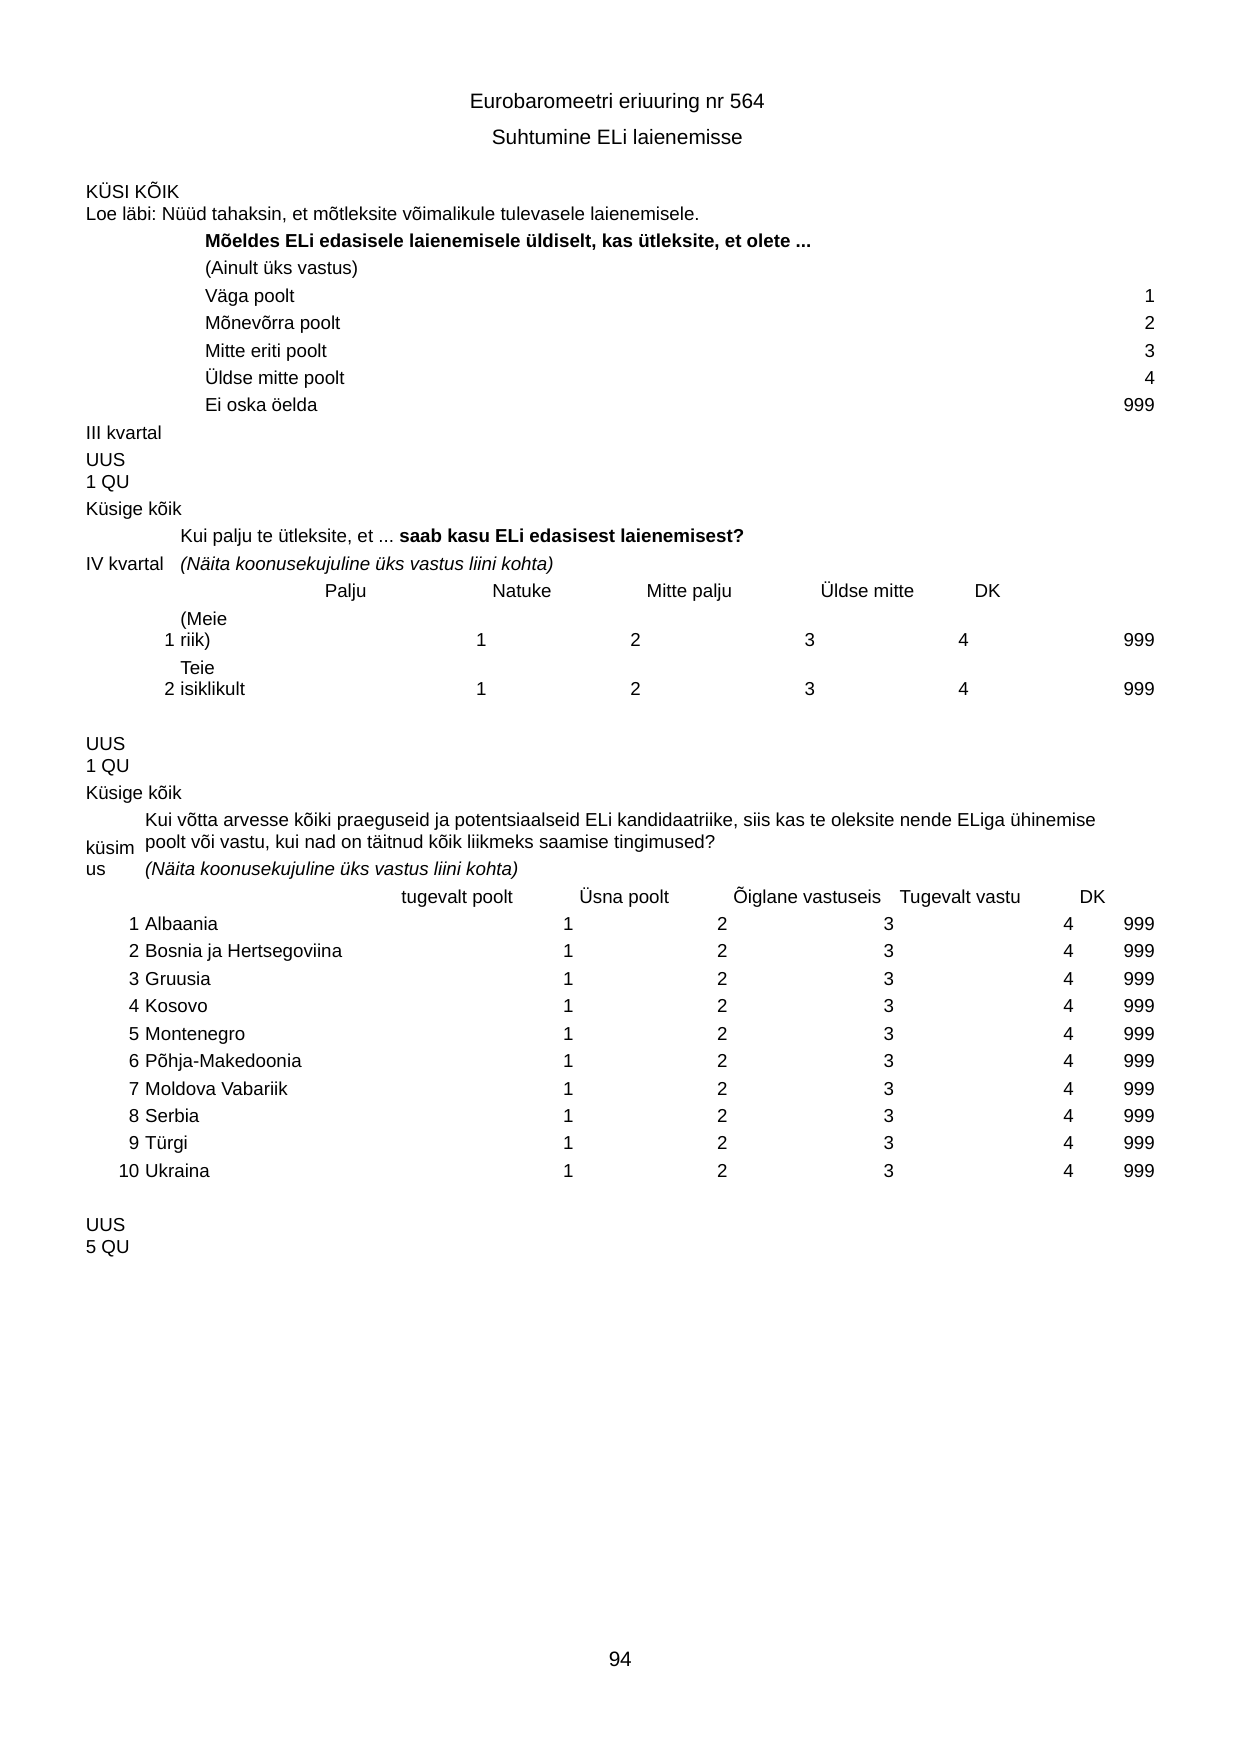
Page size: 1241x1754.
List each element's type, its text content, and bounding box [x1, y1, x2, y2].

table_cell Väga poolt [202, 282, 1062, 309]
table_cell 4 [896, 1020, 1076, 1047]
table_cell DK [1076, 883, 1157, 910]
table_cell [177, 577, 322, 604]
table_cell 2 [83, 654, 177, 702]
table_cell 3 [730, 1157, 896, 1184]
table_cell Montenegro [142, 1020, 398, 1047]
table_cell Mitte palju [644, 577, 817, 604]
table_cell 3 [730, 938, 896, 965]
table_cell Teie isiklikult [177, 654, 322, 702]
table_cell [1062, 495, 1076, 522]
table_cell 2 [576, 1020, 730, 1047]
table_cell 1 [83, 910, 142, 937]
table_cell 3 [730, 910, 896, 937]
table_cell Serbia [142, 1102, 398, 1129]
table_cell Kui palju te ütleksite, et ... saab kasu ELi edasisest laienemisest? [177, 523, 1062, 550]
table_cell [142, 1260, 177, 1288]
table_cell 2 [83, 938, 142, 965]
table_cell 1 [1062, 282, 1157, 309]
table_header [1076, 178, 1157, 227]
table_cell [1076, 550, 1157, 577]
table_cell 2 [576, 910, 730, 937]
table_cell III kvartal [83, 227, 202, 446]
table_cell [398, 1260, 489, 1288]
table_cell [322, 1260, 398, 1288]
table_cell 7 [83, 1074, 142, 1102]
table_cell Kui võtta arvesse kõiki praeguseid ja potentsiaalseid ELi kandidaatriike, siis kas te oleksite nende ELiga ühinemise poolt või vastu, kui nad on täitnud kõik liikmeks saamise tingimused? [142, 806, 1157, 855]
table_cell 5 [83, 1020, 142, 1047]
table_cell Üldse mitte [818, 577, 971, 604]
table_header KÜSI KÕIK Loe läbi: Nüüd tahaksin, et mõtleksite võimalikule tulevasele laienemisele. [83, 178, 1076, 227]
table_cell Albaania [142, 910, 398, 937]
table_cell 4 [896, 1157, 1076, 1184]
table_cell 999 [1076, 1047, 1157, 1074]
table_cell [1062, 703, 1076, 730]
table_cell [818, 1260, 896, 1288]
table_cell Mõeldes ELi edasisele laienemisele üldiselt, kas ütleksite, et olete ... [202, 227, 1076, 254]
table_cell DK [971, 577, 1157, 604]
table_cell IV kvartal [83, 523, 177, 577]
table_cell 2 [576, 992, 730, 1019]
table_cell Küsige kõik [83, 495, 1062, 522]
table_cell 4 [896, 910, 1076, 937]
table_cell Ukraina [142, 1157, 398, 1184]
table_cell 8 [83, 1102, 142, 1129]
table_cell 1 [398, 1129, 576, 1157]
table_cell 1 [398, 1074, 576, 1102]
table_cell 1 [398, 1047, 576, 1074]
table_cell 6 [83, 1047, 142, 1074]
table_cell [177, 1260, 202, 1288]
table_cell 999 [971, 605, 1157, 653]
table_cell (Näita koonusekujuline üks vastus liini kohta) [177, 550, 1062, 577]
table_cell 1 [322, 654, 489, 702]
table_cell 4 [896, 1102, 1076, 1129]
table_cell 2 [576, 1129, 730, 1157]
table_cell 4 [896, 938, 1076, 965]
table_cell [730, 1260, 817, 1288]
table_cell Põhja-Makedoonia [142, 1047, 398, 1074]
table_cell [1076, 1260, 1157, 1288]
table_cell 2 [576, 938, 730, 965]
table_cell Mitte eriti poolt [202, 336, 1062, 364]
table_cell 4 [818, 605, 971, 653]
table_cell [971, 1260, 1062, 1288]
table_cell [1076, 703, 1157, 730]
table_cell [489, 1260, 576, 1288]
table_cell 999 [1076, 1129, 1157, 1157]
table_cell 2 [576, 1157, 730, 1184]
table_cell 10 [83, 1157, 142, 1184]
table_cell [1076, 730, 1157, 779]
table_cell 1 [398, 1157, 576, 1184]
table_cell [1076, 446, 1157, 495]
table_cell Mõnevõrra poolt [202, 309, 1062, 336]
table_cell 999 [1076, 965, 1157, 992]
table_cell 3 [730, 1020, 896, 1047]
table_cell [576, 1260, 643, 1288]
table_cell [896, 1260, 971, 1288]
table_cell UUS 5 QU [83, 1211, 1157, 1260]
table_cell 3 [730, 1047, 896, 1074]
table_cell [1062, 550, 1076, 577]
table_cell 3 [730, 1102, 896, 1129]
table_cell (Näita koonusekujuline üks vastus liini kohta) [142, 855, 1157, 883]
table_cell 1 [398, 1102, 576, 1129]
table_cell 1 [398, 910, 576, 937]
table_cell [177, 703, 1062, 730]
table_cell 4 [896, 1047, 1076, 1074]
table_cell UUS 1 QU [83, 446, 1076, 495]
table_cell (Meie riik) [177, 605, 322, 653]
table_cell Küsige kõik [83, 779, 1157, 806]
table_cell 1 [398, 1020, 576, 1047]
table_cell 1 [398, 938, 576, 965]
table_cell [1062, 730, 1076, 779]
table_cell [83, 1184, 142, 1211]
table_cell 999 [1076, 1074, 1157, 1102]
table_cell Moldova Vabariik [142, 1074, 398, 1102]
table_cell [1062, 523, 1076, 550]
table_cell 3 [730, 1074, 896, 1102]
table_cell [1076, 227, 1157, 254]
table_cell 1 [322, 605, 489, 653]
table_cell 2 [576, 1047, 730, 1074]
table_cell [1062, 254, 1157, 282]
table_cell 3 [83, 965, 142, 992]
table_cell tugevalt poolt [398, 883, 576, 910]
table_cell [142, 1184, 1157, 1211]
table_cell [83, 577, 177, 604]
table_cell (Ainult üks vastus) [202, 254, 1062, 282]
table_cell Natuke [489, 577, 643, 604]
table_cell [83, 883, 142, 910]
table_cell 2 [1062, 309, 1157, 336]
table_cell 2 [576, 965, 730, 992]
table_cell 2 [576, 1102, 730, 1129]
table_cell Üldse mitte poolt [202, 364, 1062, 391]
table_cell Õiglane vastuseis [730, 883, 896, 910]
table_cell 4 [1062, 364, 1157, 391]
table_cell 2 [489, 605, 643, 653]
table_cell Bosnia ja Hertsegoviina [142, 938, 398, 965]
table_cell 1 [83, 605, 177, 653]
table_cell 4 [818, 654, 971, 702]
table_cell [1062, 1260, 1076, 1288]
table_cell Ei oska öelda [202, 391, 1062, 419]
table_cell UUS 1 QU [83, 730, 1062, 779]
table_cell Palju [322, 577, 489, 604]
table_cell [1076, 495, 1157, 522]
table_cell [83, 1260, 142, 1288]
table_cell 3 [644, 605, 817, 653]
table_cell 999 [1076, 1020, 1157, 1047]
table_cell 3 [730, 992, 896, 1019]
table_cell [1076, 523, 1157, 550]
table_cell 2 [489, 654, 643, 702]
table_cell 3 [730, 1129, 896, 1157]
table_cell Kosovo [142, 992, 398, 1019]
table_cell 9 [83, 1129, 142, 1157]
table_cell küsimus [83, 806, 142, 883]
table_cell 999 [1076, 992, 1157, 1019]
table_cell 3 [644, 654, 817, 702]
table_cell 1 [398, 965, 576, 992]
table_cell [202, 1260, 322, 1288]
table_cell [1062, 419, 1157, 446]
table_cell 3 [730, 965, 896, 992]
table_cell [83, 703, 177, 730]
table_cell 999 [1076, 1102, 1157, 1129]
table_cell [202, 419, 1062, 446]
table_cell 4 [896, 1074, 1076, 1102]
table_cell Gruusia [142, 965, 398, 992]
table_cell [644, 1260, 730, 1288]
table_cell Tugevalt vastu [896, 883, 1076, 910]
table_cell 3 [1062, 336, 1157, 364]
table_cell 4 [896, 965, 1076, 992]
table_cell 1 [398, 992, 576, 1019]
table_cell 999 [1076, 1157, 1157, 1184]
table_cell 999 [971, 654, 1157, 702]
table_cell Üsna poolt [576, 883, 730, 910]
table_cell 4 [83, 992, 142, 1019]
table_cell 4 [896, 1129, 1076, 1157]
table_cell 4 [896, 992, 1076, 1019]
table_cell 999 [1076, 910, 1157, 937]
table_cell Türgi [142, 1129, 398, 1157]
table_cell 999 [1076, 938, 1157, 965]
table_cell 999 [1062, 391, 1157, 419]
table_cell 2 [576, 1074, 730, 1102]
table_cell [142, 883, 398, 910]
